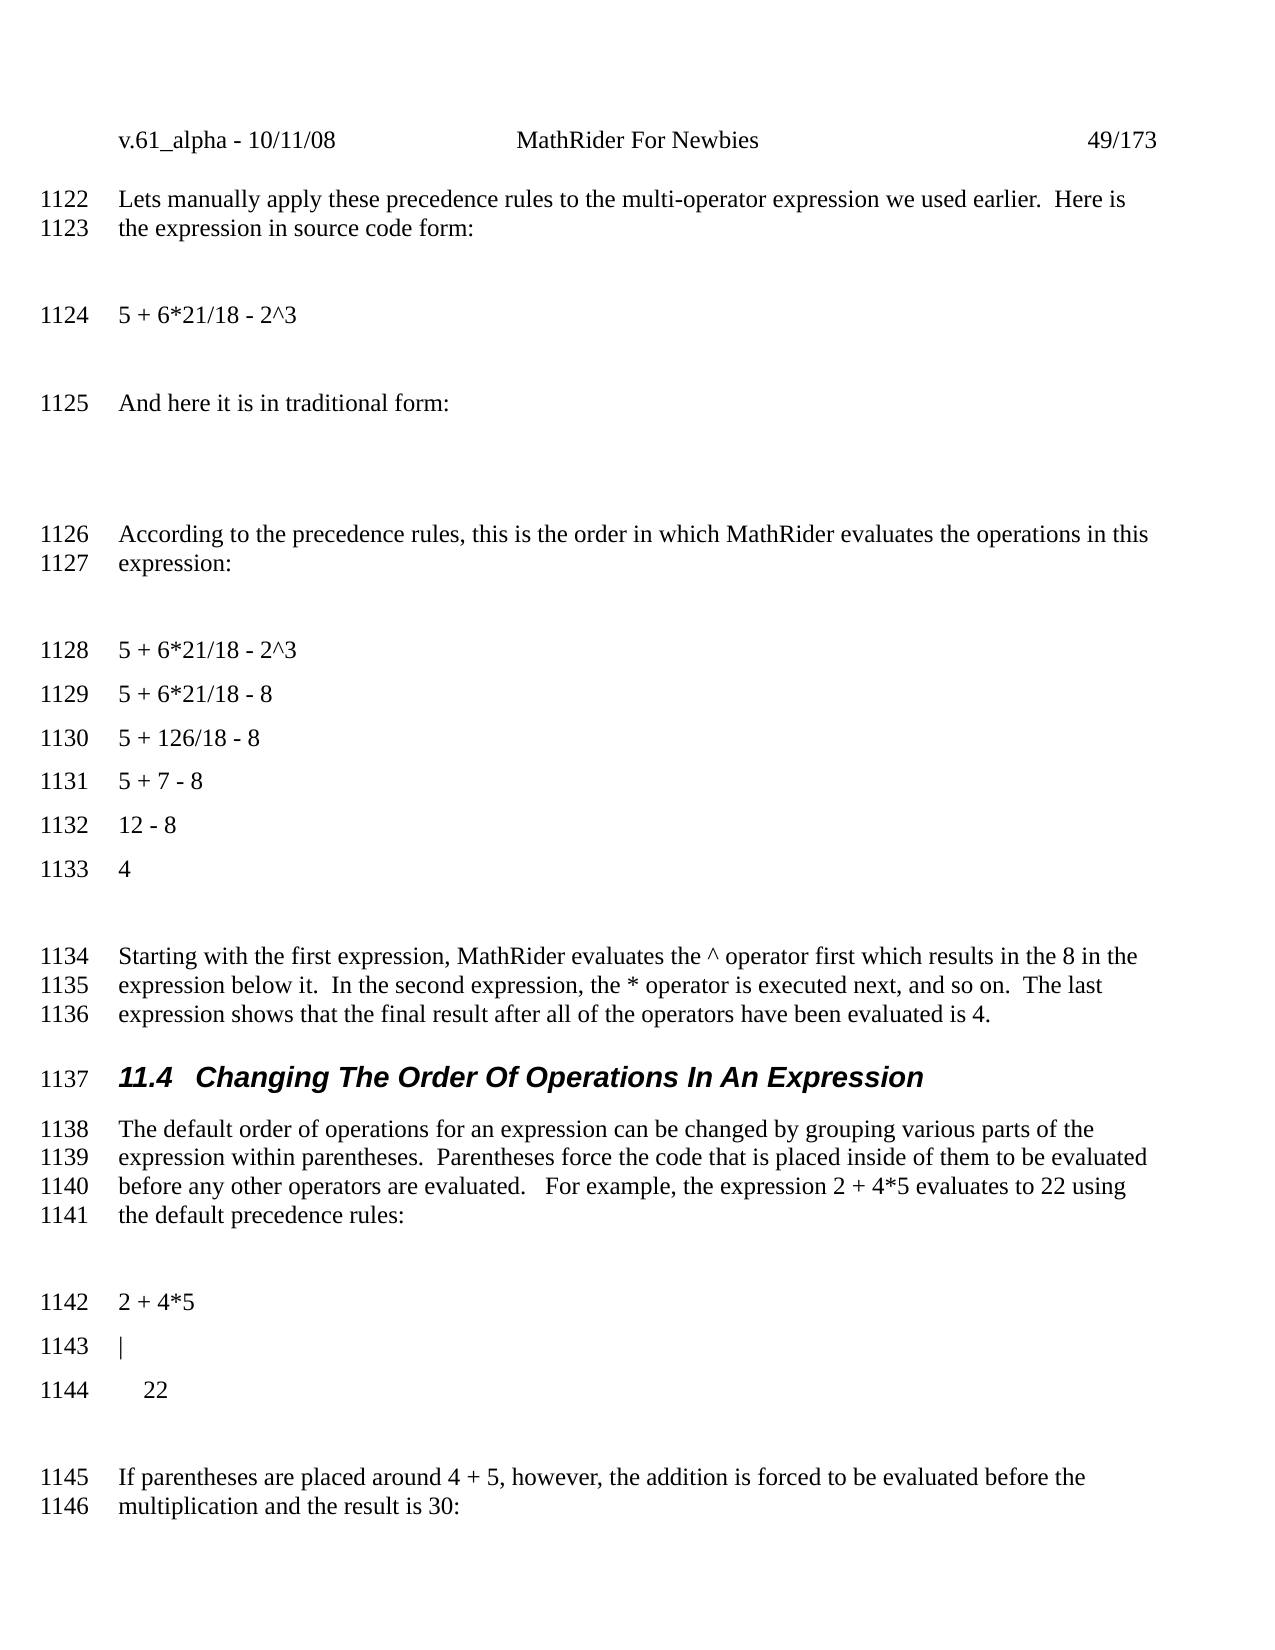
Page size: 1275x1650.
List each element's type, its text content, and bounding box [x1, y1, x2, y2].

text 12 - 8 [118, 810, 1157, 839]
subtitle Changing The Order Of Operations In An Expression [118, 1060, 1157, 1094]
text 5 + 6*21/18 - 8 [118, 679, 1157, 708]
text 2 + 4*5 [118, 1287, 1157, 1316]
text The default order of operations for an expression can be changed by grouping various parts of the expression within parentheses. Parentheses force the code that is placed inside of them to be evaluated before any other operators are evaluated. For example, the expression 2 + 4*5 evaluates to 22 using the default precedence rules: [118, 1114, 1157, 1229]
text According to the precedence rules, this is the order in which MathRider evaluates the operations in this expression: [118, 519, 1157, 576]
text 4 [118, 854, 1157, 883]
text Lets manually apply these precedence rules to the multi-operator expression we used earlier. Here is the expression in source code form: [118, 184, 1157, 241]
text | [118, 1331, 1157, 1360]
text If parentheses are placed around 4 + 5, however, the addition is forced to be evaluated before the multiplication and the result is 30: [118, 1462, 1157, 1520]
text 5 + 6*21/18 - 2^3 [118, 300, 1157, 329]
text 22 [118, 1375, 1157, 1404]
text Starting with the first expression, MathRider evaluates the ^ operator first which results in the 8 in the expression below it. In the second expression, the * operator is executed next, and so on. The last expression shows that the final result after all of the operators have been evaluated is 4. [118, 941, 1157, 1028]
text 5 + 7 - 8 [118, 766, 1157, 795]
text And here it is in traditional form: [118, 388, 1157, 416]
text 5 + 126/18 - 8 [118, 723, 1157, 751]
text 5 + 6*21/18 - 2^3 [118, 635, 1157, 664]
